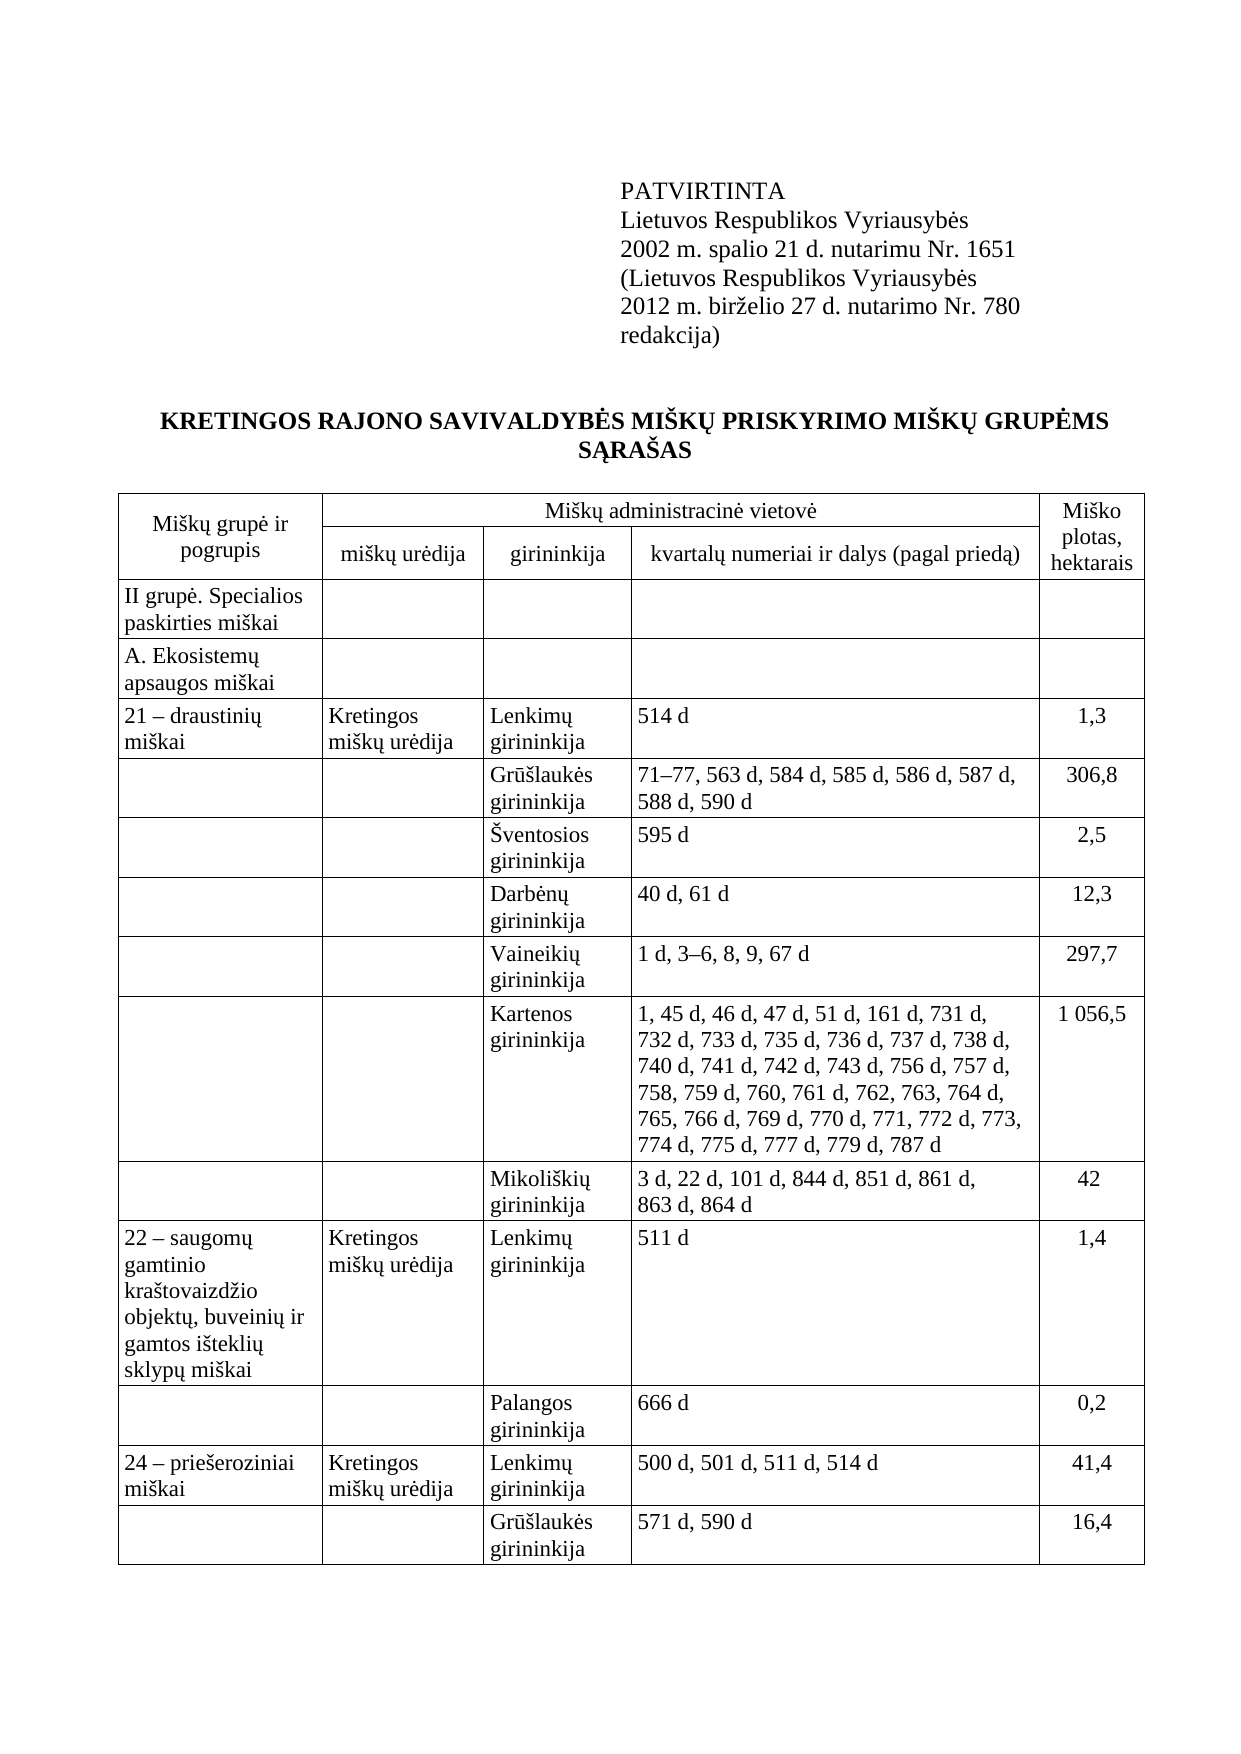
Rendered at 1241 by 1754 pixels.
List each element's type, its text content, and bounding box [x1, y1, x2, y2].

table_cell Šventosios girininkija [484, 818, 631, 877]
table_cell 595 d [632, 818, 1039, 877]
table_cell 12,3 [1040, 878, 1144, 936]
table_cell 71–77, 563 d, 584 d, 585 d, 586 d, 587 d, 588 d, 590 d [632, 759, 1039, 817]
table_cell [119, 937, 322, 996]
table_cell [323, 1386, 483, 1445]
table_header Miško plotas, hektarais [1040, 494, 1144, 579]
table_cell [119, 878, 322, 936]
table_cell A. Ekosistemų apsaugos miškai [119, 639, 322, 698]
table_cell [119, 997, 322, 1161]
table_cell Kretingos miškų urėdija [323, 699, 483, 757]
table_cell Palangos girininkija [484, 1386, 631, 1445]
table_cell 1,3 [1040, 699, 1144, 757]
table_cell 514 d [632, 699, 1039, 757]
table_cell [323, 580, 483, 638]
table_cell [119, 1386, 322, 1445]
table_cell Kartenos girininkija [484, 997, 631, 1161]
table_cell 22 – saugomų gamtinio kraštovaizdžio objektų, buveinių ir gamtos išteklių sklypų miškai [119, 1221, 322, 1385]
table_cell 1 056,5 [1040, 997, 1144, 1161]
text KRETINGOS RAJONO SAVIVALDYBĖS MIŠKŲ PRISKYRIMO MIŠKŲ GRUPĖMS SĄRAŠAS [118, 406, 1152, 464]
text Lietuvos Respublikos Vyriausybės 2002 m. spalio 21 d. nutarimu Nr. 1651 (Lietuvos Respublikos Vyriausybės 2012 m. birželio 27 d. nutarimo Nr. 780 redakcija) [620, 205, 1152, 349]
table_cell 0,2 [1040, 1386, 1144, 1445]
table_cell 571 d, 590 d [632, 1506, 1039, 1564]
table_cell 24 – priešeroziniai miškai [119, 1446, 322, 1504]
table_cell [323, 1506, 483, 1564]
table_cell [323, 759, 483, 817]
table_cell Grūšlaukės girininkija [484, 1506, 631, 1564]
table_cell 42 [1040, 1162, 1144, 1220]
table_cell [119, 818, 322, 877]
text PATVIRTINTA [620, 176, 1152, 205]
table_cell Lenkimų girininkija [484, 1446, 631, 1504]
table_cell [119, 1162, 322, 1220]
table_cell [632, 639, 1039, 698]
table_cell Kretingos miškų urėdija [323, 1221, 483, 1385]
table_cell Vaineikių girininkija [484, 937, 631, 996]
table_cell kvartalų numeriai ir dalys (pagal priedą) [632, 527, 1039, 579]
table_cell [323, 937, 483, 996]
table_cell girininkija [484, 527, 631, 579]
table_cell [484, 580, 631, 638]
table_cell [1040, 639, 1144, 698]
table_cell [323, 639, 483, 698]
table_cell 16,4 [1040, 1506, 1144, 1564]
table_cell 2,5 [1040, 818, 1144, 877]
table_cell 1 d, 3–6, 8, 9, 67 d [632, 937, 1039, 996]
table_cell [1040, 580, 1144, 638]
table_cell 1,4 [1040, 1221, 1144, 1385]
table_header Miškų administracinė vietovė [323, 494, 1039, 526]
table_cell Grūšlaukės girininkija [484, 759, 631, 817]
table_cell [323, 878, 483, 936]
table_cell Lenkimų girininkija [484, 699, 631, 757]
table_cell [484, 639, 631, 698]
table_cell 41,4 [1040, 1446, 1144, 1504]
table_cell [323, 818, 483, 877]
table_cell Kretingos miškų urėdija [323, 1446, 483, 1504]
table_cell 3 d, 22 d, 101 d, 844 d, 851 d, 861 d, 863 d, 864 d [632, 1162, 1039, 1220]
table_cell Lenkimų girininkija [484, 1221, 631, 1385]
table_cell [323, 1162, 483, 1220]
table_cell miškų urėdija [323, 527, 483, 579]
table_cell 40 d, 61 d [632, 878, 1039, 936]
table_cell Mikoliškių girininkija [484, 1162, 631, 1220]
table_header Miškų grupė ir pogrupis [119, 494, 322, 579]
table_cell [632, 580, 1039, 638]
table_cell 21 – draustinių miškai [119, 699, 322, 757]
table_cell 297,7 [1040, 937, 1144, 996]
table_cell 1, 45 d, 46 d, 47 d, 51 d, 161 d, 731 d, 732 d, 733 d, 735 d, 736 d, 737 d, 738 d, 740 d, 741 d, 742 d, 743 d, 756 d, 757 d, 758, 759 d, 760, 761 d, 762, 763, 764 d, 765, 766 d, 769 d, 770 d, 771, 772 d, 773, 774 d, 775 d, 777 d, 779 d, 787 d [632, 997, 1039, 1161]
table_cell 500 d, 501 d, 511 d, 514 d [632, 1446, 1039, 1504]
table_cell [323, 997, 483, 1161]
table_cell II grupė. Specialios paskirties miškai [119, 580, 322, 638]
table_cell [119, 759, 322, 817]
table_cell 306,8 [1040, 759, 1144, 817]
table_cell 666 d [632, 1386, 1039, 1445]
table_cell 511 d [632, 1221, 1039, 1385]
table_cell Darbėnų girininkija [484, 878, 631, 936]
table_cell [119, 1506, 322, 1564]
